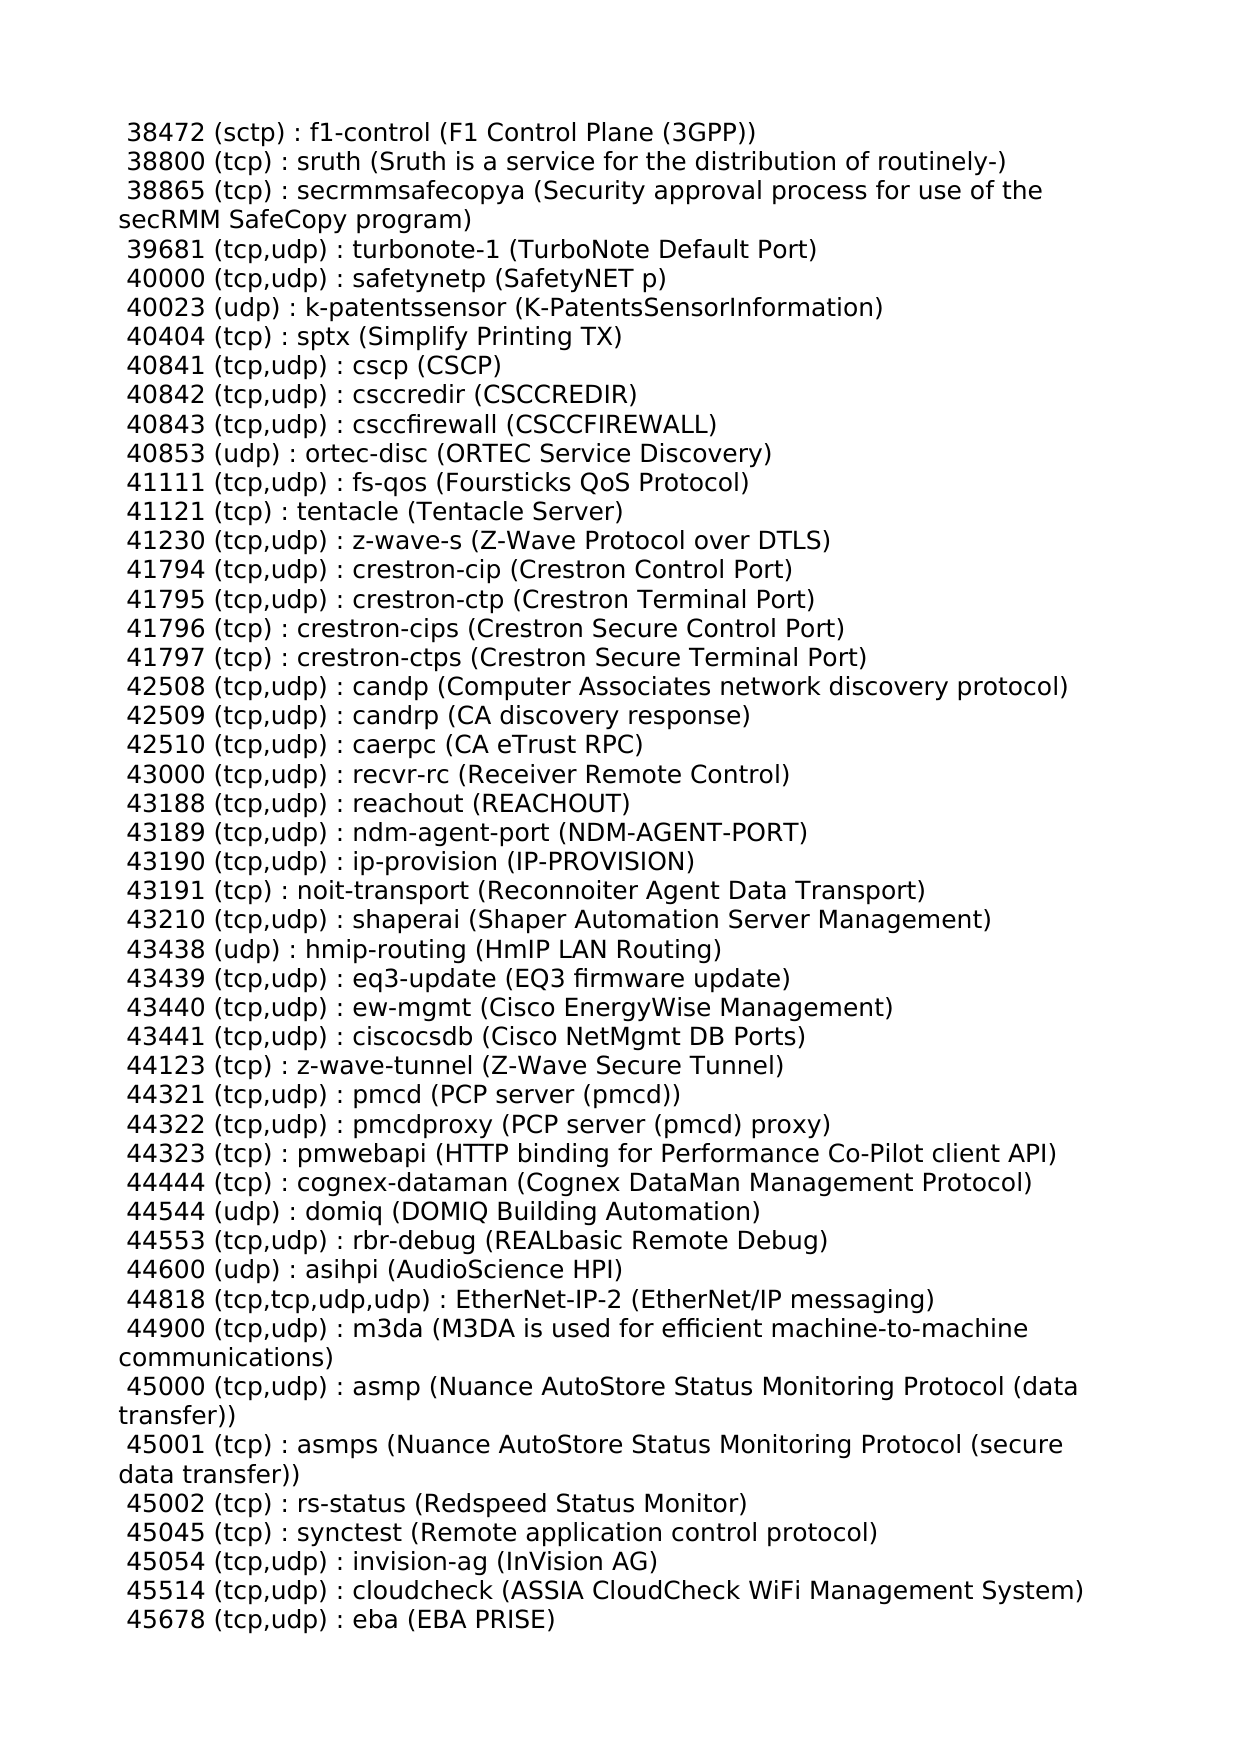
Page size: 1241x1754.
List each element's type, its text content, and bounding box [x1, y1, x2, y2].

text 38472 (sctp) : f1-control (F1 Control Plane (3GPP)) 38800 (tcp) : sruth (Sruth is a service for the distribution of routinely-) 38865 (tcp) : secrmmsafecopya (Security approval process for use of the secRMM SafeCopy program) 39681 (tcp,udp) : turbonote-1 (TurboNote Default Port) 40000 (tcp,udp) : safetynetp (SafetyNET p) 40023 (udp) : k-patentssensor (K-PatentsSensorInformation) 40404 (tcp) : sptx (Simplify Printing TX) 40841 (tcp,udp) : cscp (CSCP) 40842 (tcp,udp) : csccredir (CSCCREDIR) 40843 (tcp,udp) : csccfirewall (CSCCFIREWALL) 40853 (udp) : ortec-disc (ORTEC Service Discovery) 41111 (tcp,udp) : fs-qos (Foursticks QoS Protocol) 41121 (tcp) : tentacle (Tentacle Server) 41230 (tcp,udp) : z-wave-s (Z-Wave Protocol over DTLS) 41794 (tcp,udp) : crestron-cip (Crestron Control Port) 41795 (tcp,udp) : crestron-ctp (Crestron Terminal Port) 41796 (tcp) : crestron-cips (Crestron Secure Control Port) 41797 (tcp) : crestron-ctps (Crestron Secure Terminal Port) 42508 (tcp,udp) : candp (Computer Associates network discovery protocol) 42509 (tcp,udp) : candrp (CA discovery response) 42510 (tcp,udp) : caerpc (CA eTrust RPC) 43000 (tcp,udp) : recvr-rc (Receiver Remote Control) 43188 (tcp,udp) : reachout (REACHOUT) 43189 (tcp,udp) : ndm-agent-port (NDM-AGENT-PORT) 43190 (tcp,udp) : ip-provision (IP-PROVISION) 43191 (tcp) : noit-transport (Reconnoiter Agent Data Transport) 43210 (tcp,udp) : shaperai (Shaper Automation Server Management) 43438 (udp) : hmip-routing (HmIP LAN Routing) 43439 (tcp,udp) : eq3-update (EQ3 firmware update) 43440 (tcp,udp) : ew-mgmt (Cisco EnergyWise Management) 43441 (tcp,udp) : ciscocsdb (Cisco NetMgmt DB Ports) 44123 (tcp) : z-wave-tunnel (Z-Wave Secure Tunnel) 44321 (tcp,udp) : pmcd (PCP server (pmcd)) 44322 (tcp,udp) : pmcdproxy (PCP server (pmcd) proxy) 44323 (tcp) : pmwebapi (HTTP binding for Performance Co-Pilot client API) 44444 (tcp) : cognex-dataman (Cognex DataMan Management Protocol) 44544 (udp) : domiq (DOMIQ Building Automation) 44553 (tcp,udp) : rbr-debug (REALbasic Remote Debug) 44600 (udp) : asihpi (AudioScience HPI) 44818 (tcp,tcp,udp,udp) : EtherNet-IP-2 (EtherNet/IP messaging) 44900 (tcp,udp) : m3da (M3DA is used for efficient machine-to-machine communications) 45000 (tcp,udp) : asmp (Nuance AutoStore Status Monitoring Protocol (data transfer)) 45001 (tcp) : asmps (Nuance AutoStore Status Monitoring Protocol (secure data transfer)) 45002 (tcp) : rs-status (Redspeed Status Monitor) 45045 (tcp) : synctest (Remote application control protocol) 45054 (tcp,udp) : invision-ag (InVision AG) 45514 (tcp,udp) : cloudcheck (ASSIA CloudCheck WiFi Management System) 45678 (tcp,udp) : eba (EBA PRISE) [118, 118, 1122, 1635]
